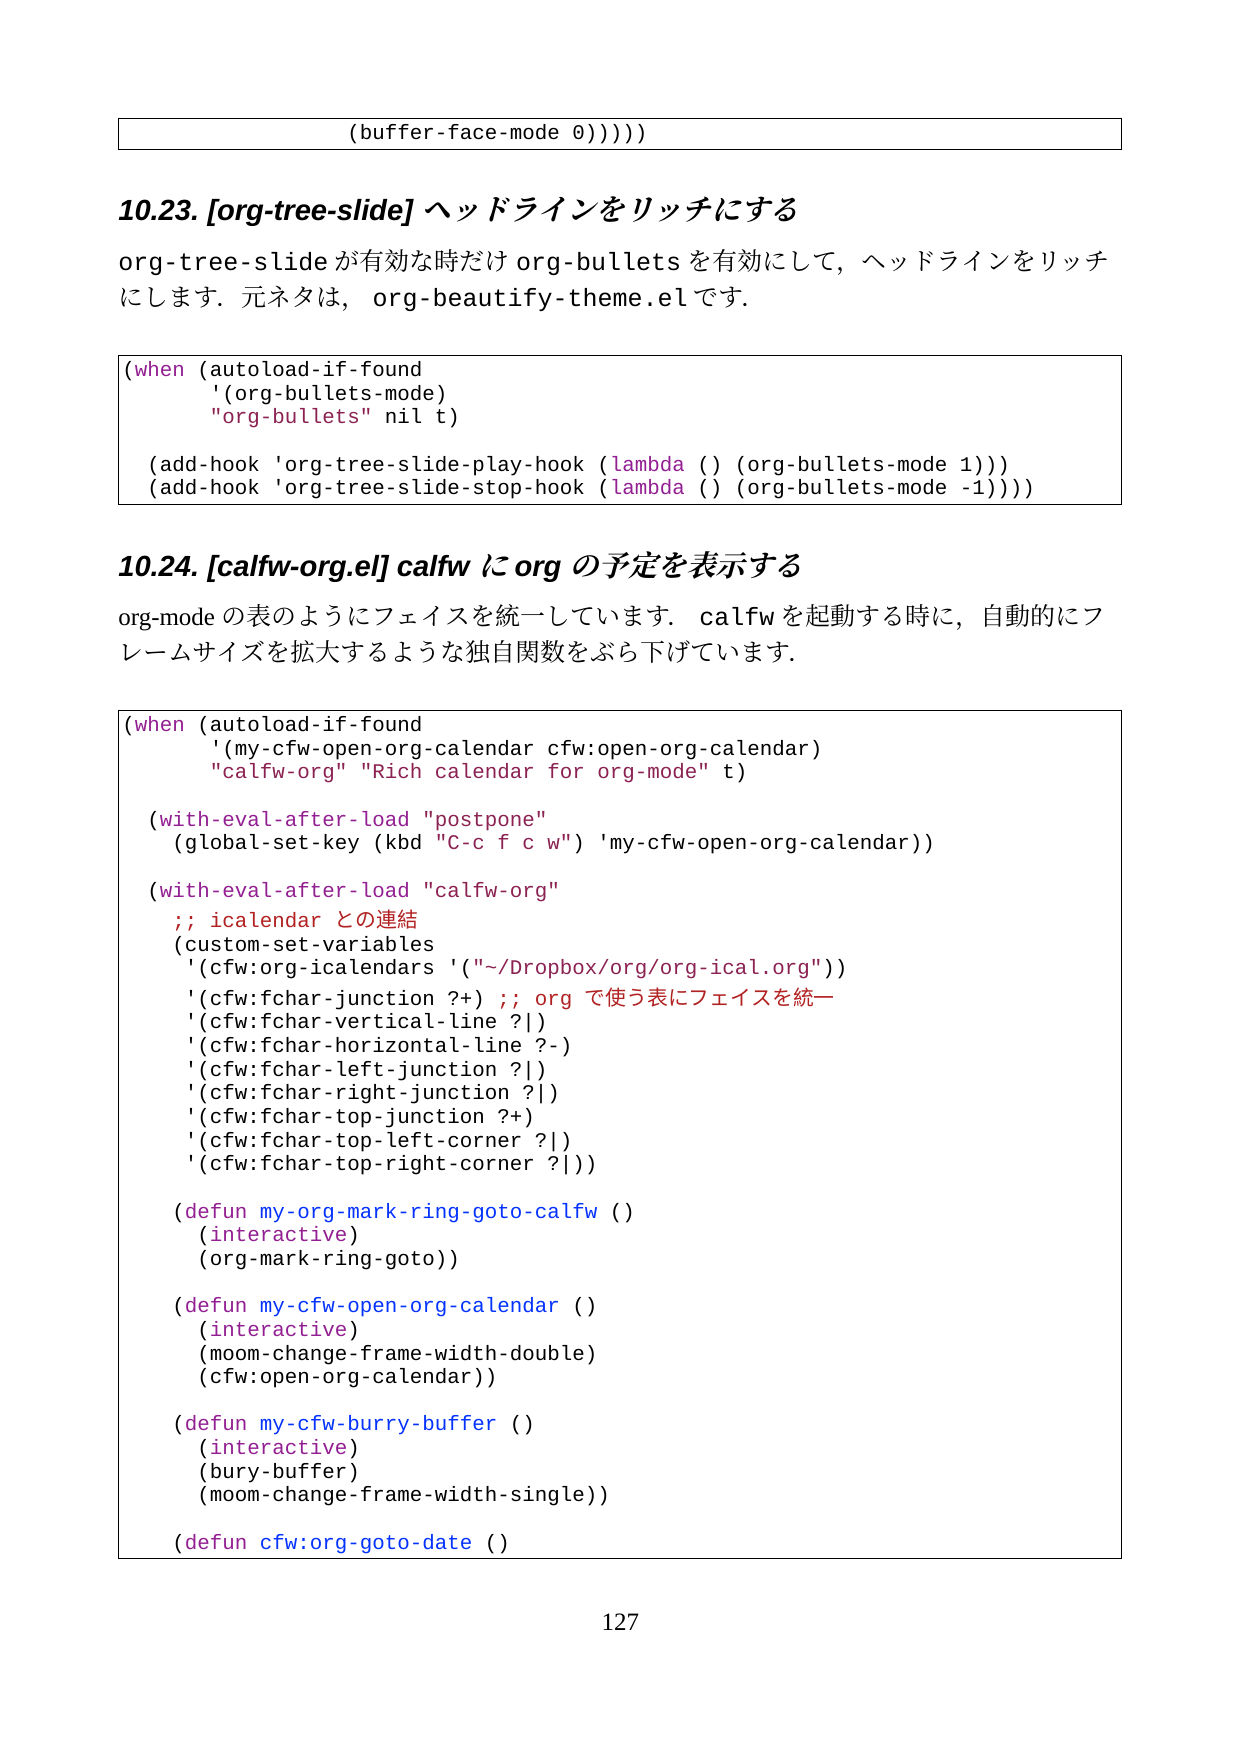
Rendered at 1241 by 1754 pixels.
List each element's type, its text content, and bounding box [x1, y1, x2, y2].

text (add-hook 'org-tree-slide-play-hook (lambda () (org-bullets-mode 1))) [119, 450, 1121, 473]
text org-mode の表のようにフェイスを統一しています． calfw を起動する時に，自動的にフレームサイズを拡大するような独自関数をぶら下げています． [118, 597, 1122, 698]
text (defun my-org-mark-ring-goto-calfw () [119, 1197, 1121, 1220]
text (bury-buffer) [119, 1457, 1121, 1480]
text (interactive) [119, 1433, 1121, 1457]
text org-tree-slide が有効な時だけ org-bullets を有効にして，ヘッドラインをリッチにします．元ネタは， org-beautify-theme.el です． [118, 241, 1122, 343]
text '(cfw:fchar-horizontal-line ?-) [119, 1031, 1121, 1055]
text '(cfw:fchar-right-junction ?|) [119, 1078, 1121, 1102]
text (with-eval-after-load "postpone" [119, 805, 1121, 828]
text (buffer-face-mode 0))))) [119, 119, 1121, 149]
text (interactive) [119, 1220, 1121, 1244]
text "org-bullets" nil t) [119, 402, 1121, 426]
text '(cfw:org-icalendars '("~/Dropbox/org/org-ical.org")) [119, 953, 1121, 977]
text '(cfw:fchar-top-right-corner ?|)) [119, 1149, 1121, 1173]
text '(my-cfw-open-org-calendar cfw:open-org-calendar) [119, 734, 1121, 757]
text '(cfw:fchar-vertical-line ?|) [119, 1007, 1121, 1031]
text (custom-set-variables [119, 930, 1121, 953]
subtitle [calfw-org.el] calfw に org の予定を表示する [118, 542, 1122, 584]
text (when (autoload-if-found [119, 356, 1121, 379]
text '(cfw:fchar-left-junction ?|) [119, 1055, 1121, 1078]
text (with-eval-after-load "calfw-org" [119, 876, 1121, 899]
subtitle [org-tree-slide] ヘッドラインをリッチにする [118, 187, 1122, 229]
text (moom-change-frame-width-double) [119, 1338, 1121, 1362]
text (org-mark-ring-goto)) [119, 1244, 1121, 1268]
text (defun my-cfw-burry-buffer () [119, 1409, 1121, 1433]
text "calfw-org" "Rich calendar for org-mode" t) [119, 757, 1121, 781]
text '(org-bullets-mode) [119, 379, 1121, 402]
text (moom-change-frame-width-single)) [119, 1480, 1121, 1504]
text (defun my-cfw-open-org-calendar () [119, 1291, 1121, 1315]
text (interactive) [119, 1315, 1121, 1338]
text (defun cfw:org-goto-date () [119, 1528, 1121, 1558]
text (add-hook 'org-tree-slide-stop-hook (lambda () (org-bullets-mode -1)))) [119, 473, 1121, 504]
text (global-set-key (kbd "C-c f c w") 'my-cfw-open-org-calendar)) [119, 828, 1121, 852]
text '(cfw:fchar-top-junction ?+) [119, 1102, 1121, 1126]
text '(cfw:fchar-junction ?+) ;; org で使う表にフェイスを統一 [119, 977, 1121, 1007]
text (when (autoload-if-found [119, 711, 1121, 734]
text (cfw:open-org-calendar)) [119, 1362, 1121, 1386]
text '(cfw:fchar-top-left-corner ?|) [119, 1126, 1121, 1149]
text ;; icalendar との連結 [119, 899, 1121, 930]
